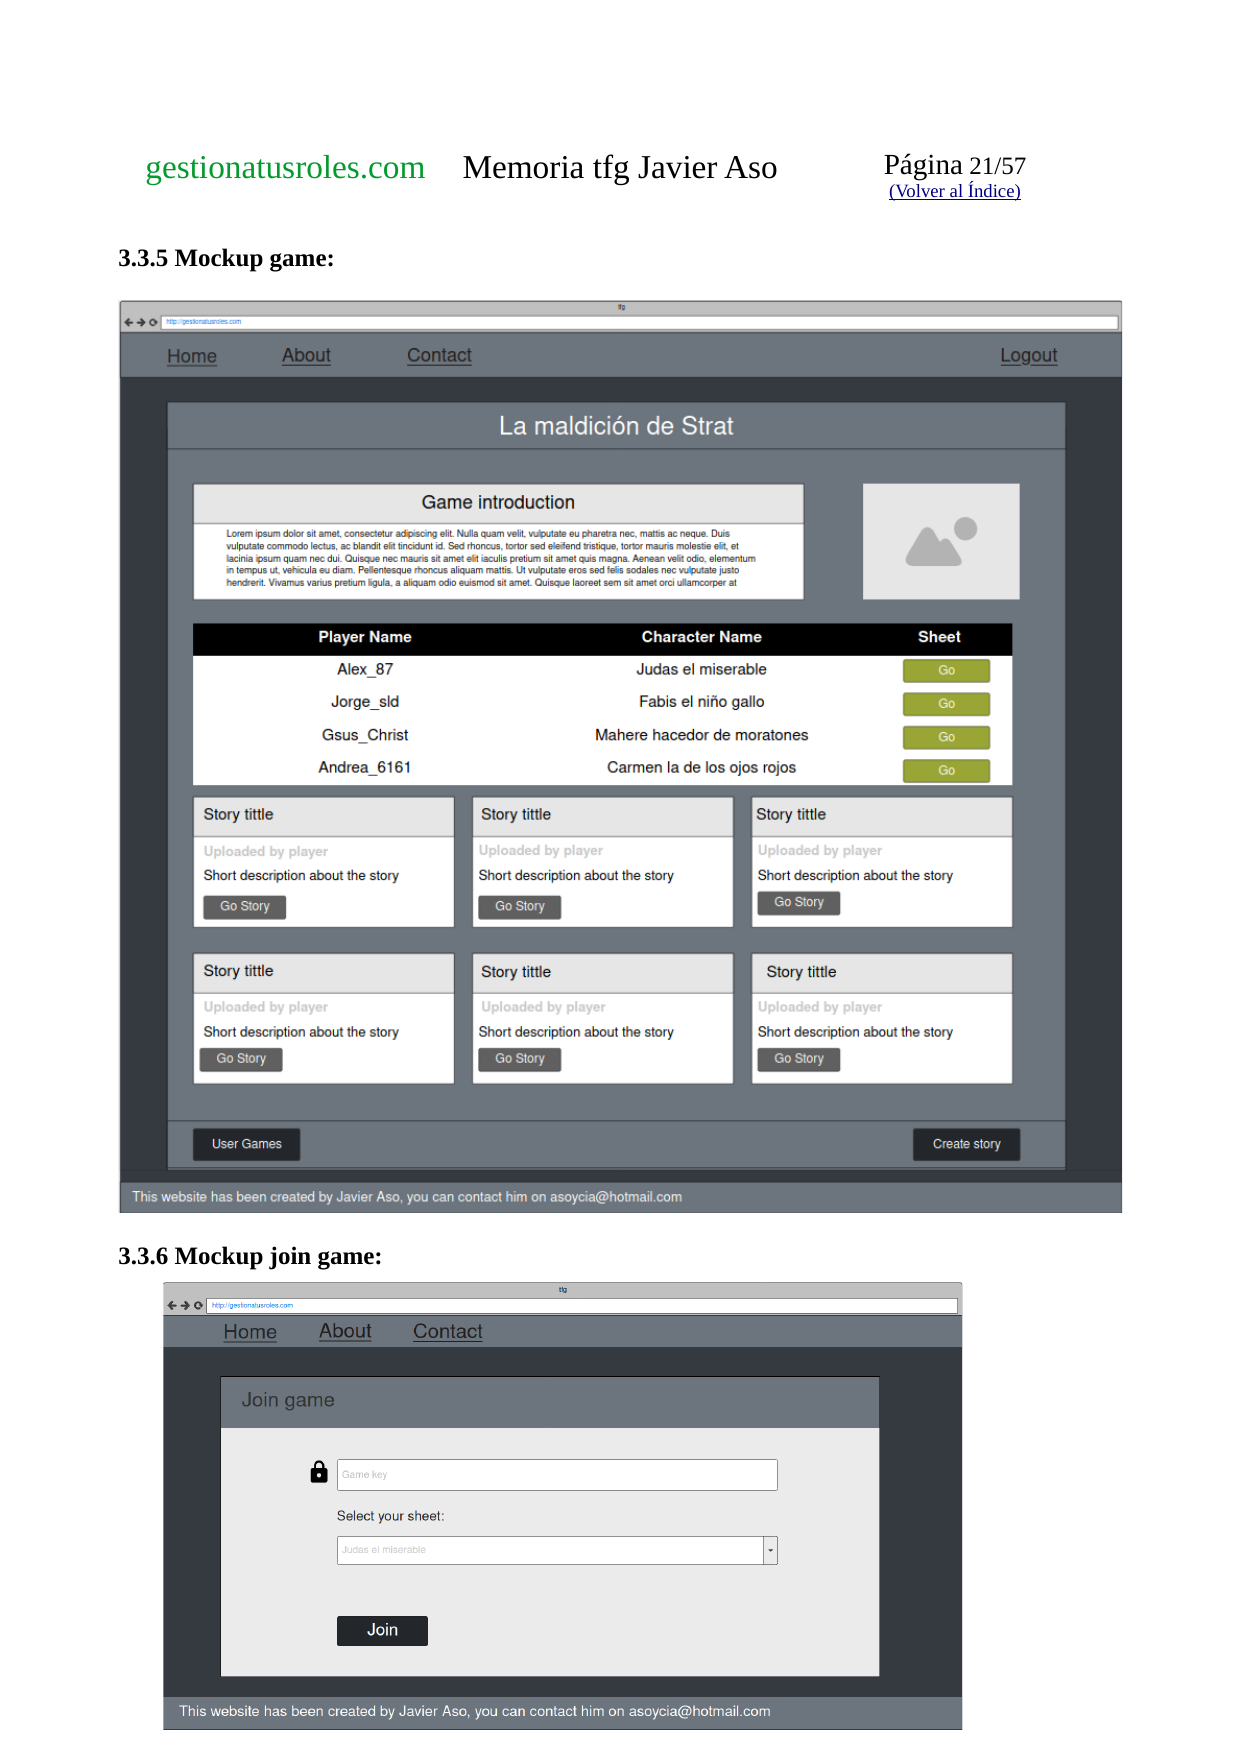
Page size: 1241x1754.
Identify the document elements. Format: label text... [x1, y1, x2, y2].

text 3.3.5 Mockup game: [118, 243, 1122, 271]
table_header gestionatusroles.com [118, 118, 453, 214]
table_header Página 21/57 (Volver al Índice) [788, 118, 1122, 214]
text 3.3.6 Mockup join game: [118, 1241, 1122, 1270]
table_header Memoria tfg Javier Aso [453, 118, 787, 214]
picture [163, 1281, 963, 1730]
picture [118, 300, 1123, 1213]
